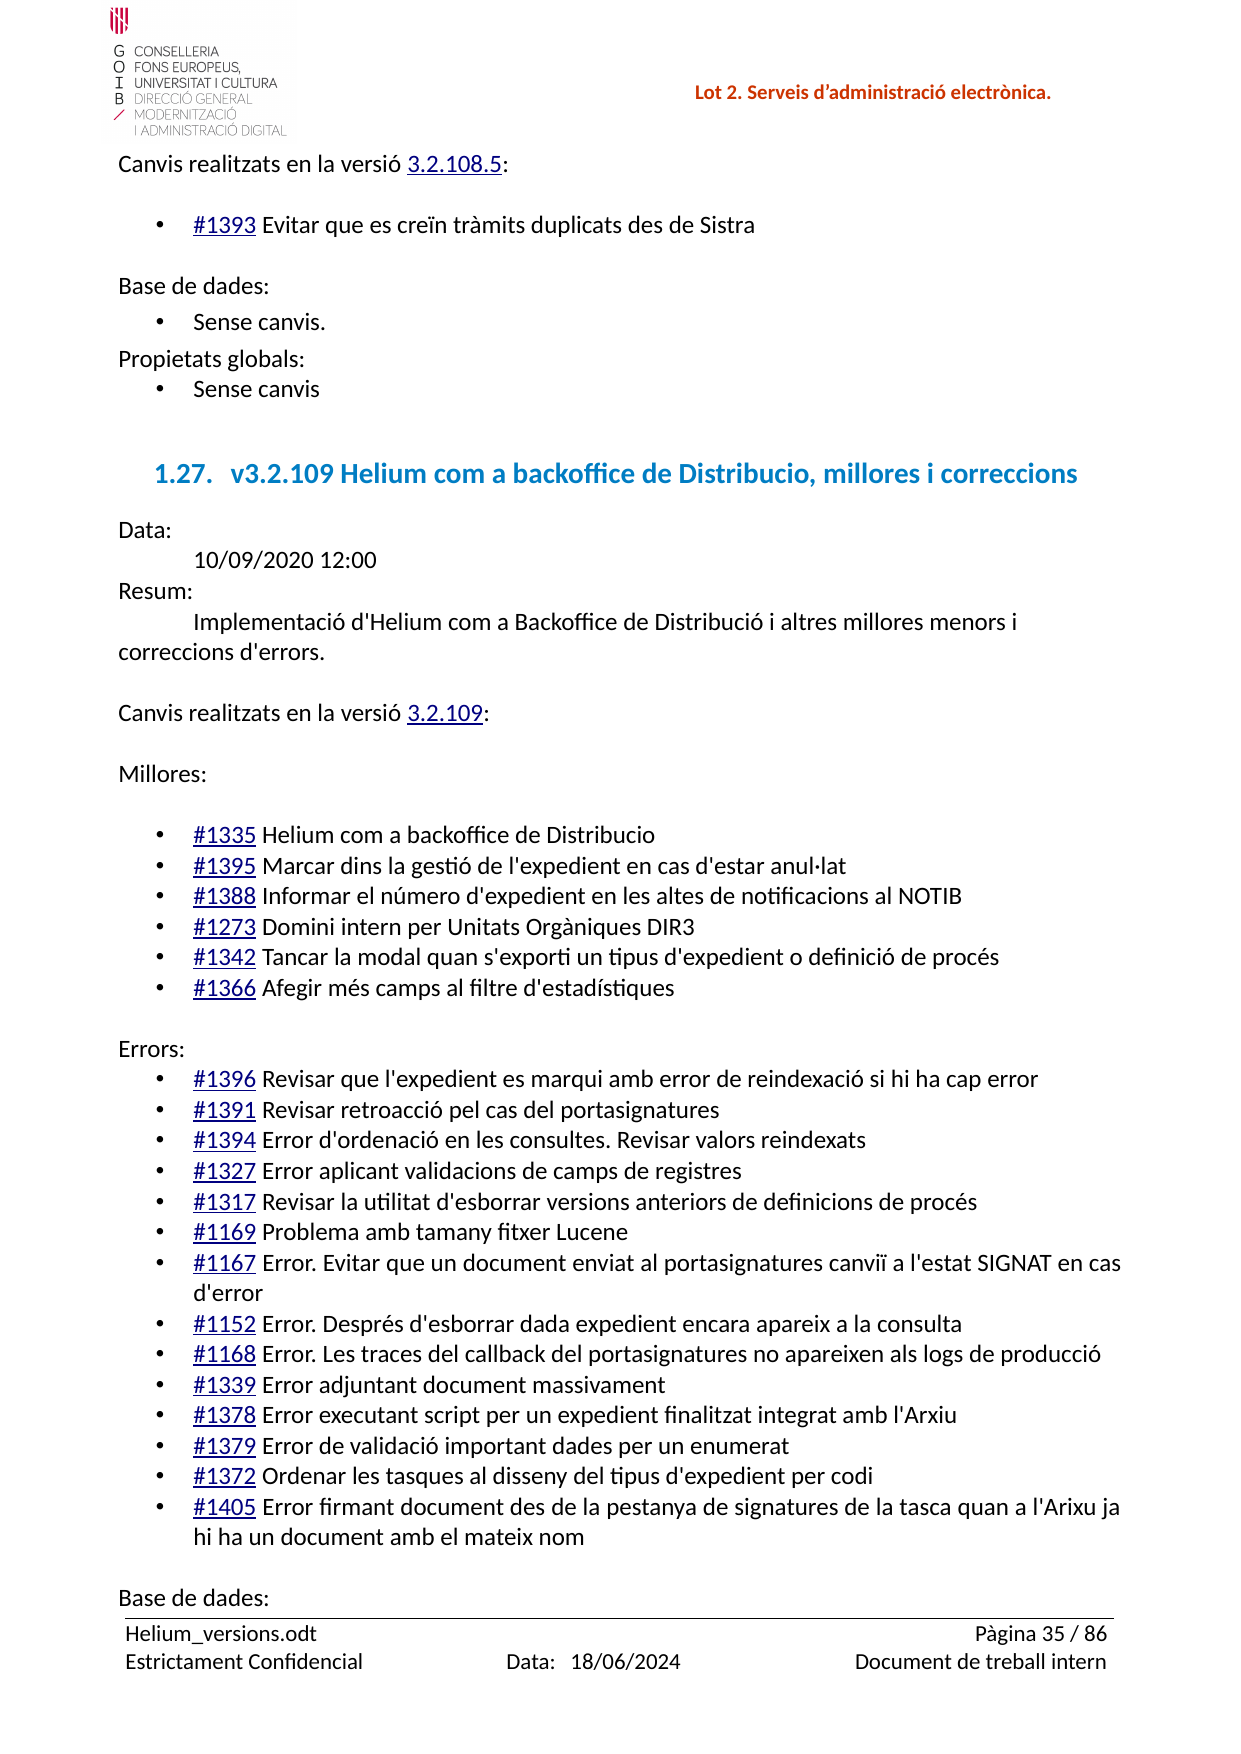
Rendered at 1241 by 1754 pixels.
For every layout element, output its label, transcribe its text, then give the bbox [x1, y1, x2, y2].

list #1394 Error d'ordenació en les consultes. Revisar valors reindexats [156, 1124, 1122, 1155]
text Base de dades: [118, 270, 1122, 300]
list #1335 Helium com a backoffice de Distribucio [156, 819, 1122, 850]
text Errors: [118, 1033, 1122, 1063]
text Propietats globals: [118, 343, 1122, 373]
list #1379 Error de validació important dades per un enumerat [156, 1430, 1122, 1460]
text Resum: [118, 575, 1122, 606]
text Implementació d'Helium com a Backoffice de Distribució i altres millores menors i correccions d'errors. [118, 606, 1122, 667]
list #1396 Revisar que l'expedient es marqui amb error de reindexació si hi ha cap error [156, 1063, 1122, 1094]
text Data: [118, 514, 1122, 545]
list #1391 Revisar retroacció pel cas del portasignatures [156, 1094, 1122, 1124]
picture [100, 0, 297, 144]
list #1395 Marcar dins la gestió de l'expedient en cas d'estar anul·lat [156, 850, 1122, 880]
text Canvis realitzats en la versió 3.2.109: [118, 697, 1122, 728]
list #1169 Problema amb tamany fitxer Lucene [156, 1216, 1122, 1247]
list #1152 Error. Després d'esborrar dada expedient encara apareix a la consulta [156, 1308, 1122, 1338]
list #1388 Informar el número d'expedient en les altes de notificacions al NOTIB [156, 880, 1122, 911]
text 10/09/2020 12:00 [118, 545, 1122, 575]
list Sense canvis. [156, 306, 1122, 337]
list #1327 Error aplicant validacions de camps de registres [156, 1155, 1122, 1186]
list #1317 Revisar la utilitat d'esborrar versions anteriors de definicions de procés [156, 1186, 1122, 1216]
list #1273 Domini intern per Unitats Orgàniques DIR3 [156, 911, 1122, 941]
text Millores: [118, 758, 1122, 789]
list #1378 Error executant script per un expedient finalitzat integrat amb l'Arxiu [156, 1399, 1122, 1430]
list #1393 Evitar que es creïn tràmits duplicats des de Sistra [156, 209, 1122, 239]
text Canvis realitzats en la versió 3.2.108.5: [118, 148, 1122, 178]
list #1405 Error firmant document des de la pestanya de signatures de la tasca quan a l'Arixu ja hi ha un document amb el mateix nom [156, 1491, 1122, 1552]
list #1372 Ordenar les tasques al disseny del tipus d'expedient per codi [156, 1460, 1122, 1491]
list #1168 Error. Les traces del callback del portasignatures no apareixen als logs de producció [156, 1338, 1122, 1369]
list #1366 Afegir més camps al filtre d'estadístiques [156, 972, 1122, 1002]
list #1167 Error. Evitar que un document enviat al portasignatures canviï a l'estat SIGNAT en cas d'error [156, 1247, 1122, 1308]
list #1339 Error adjuntant document massivament [156, 1369, 1122, 1399]
list Sense canvis [156, 373, 1122, 404]
text Base de dades: [118, 1582, 1122, 1613]
list #1342 Tancar la modal quan s'exporti un tipus d'expedient o definició de procés [156, 941, 1122, 972]
subtitle v3.2.109 Helium com a backoffice de Distribucio, millores i correccions [153, 455, 1122, 491]
